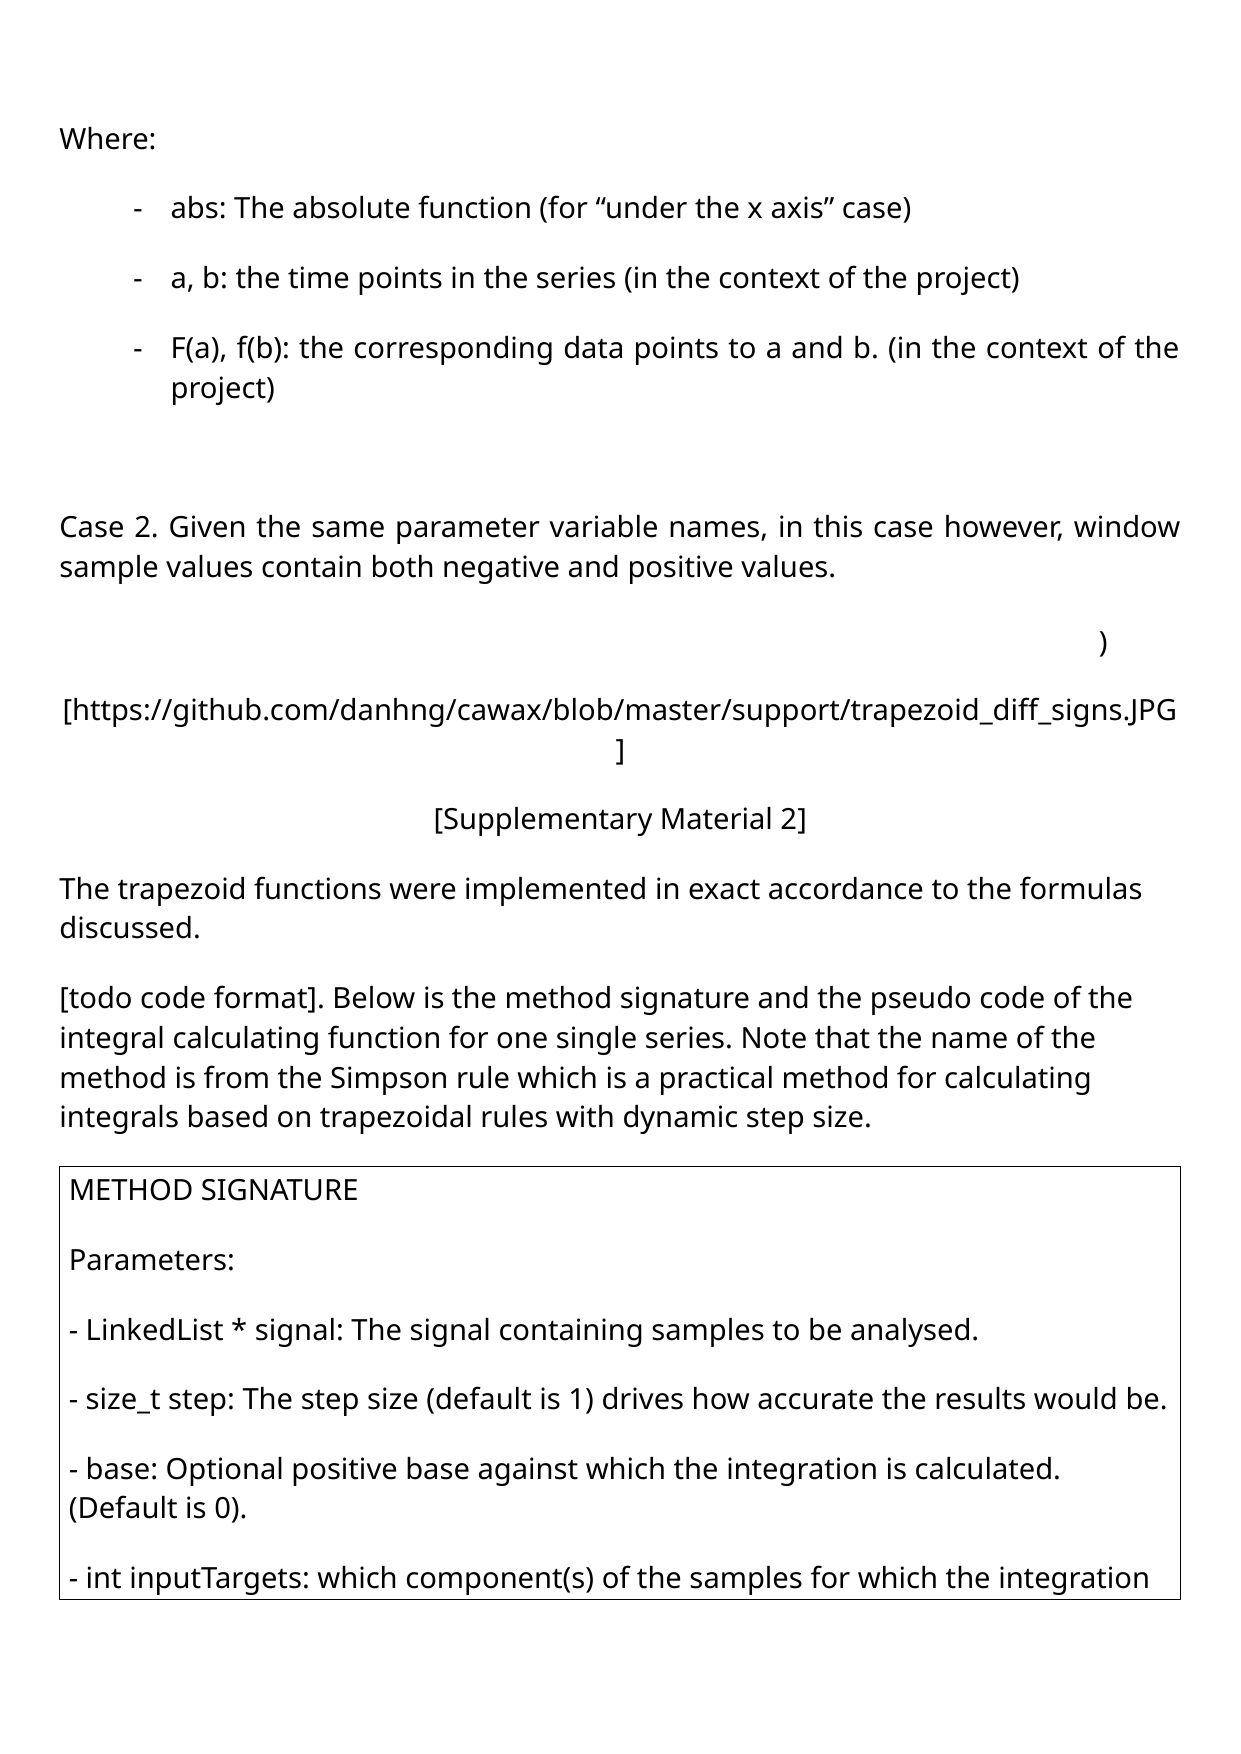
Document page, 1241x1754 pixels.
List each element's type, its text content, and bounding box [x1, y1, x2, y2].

list a, b: the time points in the series (in the context of the project) [133, 257, 1181, 297]
text - size_t step: The step size (default is 1) drives how accurate the results would be. [60, 1375, 1180, 1418]
text [Supplementary Material 2] [59, 798, 1181, 838]
text Where: [59, 118, 1181, 158]
text METHOD SIGNATURE [60, 1167, 1180, 1209]
text ) [https://github.com/danhng/cawax/blob/master/support/trapezoid_diff_signs.JPG] [59, 616, 1181, 768]
text Parameters: [60, 1236, 1180, 1279]
text The trapezoid functions were implemented in exact accordance to the formulas discussed. [59, 868, 1181, 947]
list abs: The absolute function (for “under the x axis” case) [133, 188, 1181, 227]
list F(a), f(b): the corresponding data points to a and b. (in the context of the project) [133, 327, 1181, 407]
text - int inputTargets: which component(s) of the samples for which the integration [60, 1554, 1180, 1599]
text - LinkedList * signal: The signal containing samples to be analysed. [60, 1306, 1180, 1348]
text - base: Optional positive base against which the integration is calculated. (Default is 0). [60, 1445, 1180, 1527]
text [todo code format]. Below is the method signature and the pseudo code of the integral calculating function for one single series. Note that the name of the method is from the Simpson rule which is a practical method for calculating integrals based on trapezoidal rules with dynamic step size. [59, 977, 1181, 1136]
text Case 2. Given the same parameter variable names, in this case however, window sample values contain both negative and positive values. [59, 506, 1181, 586]
